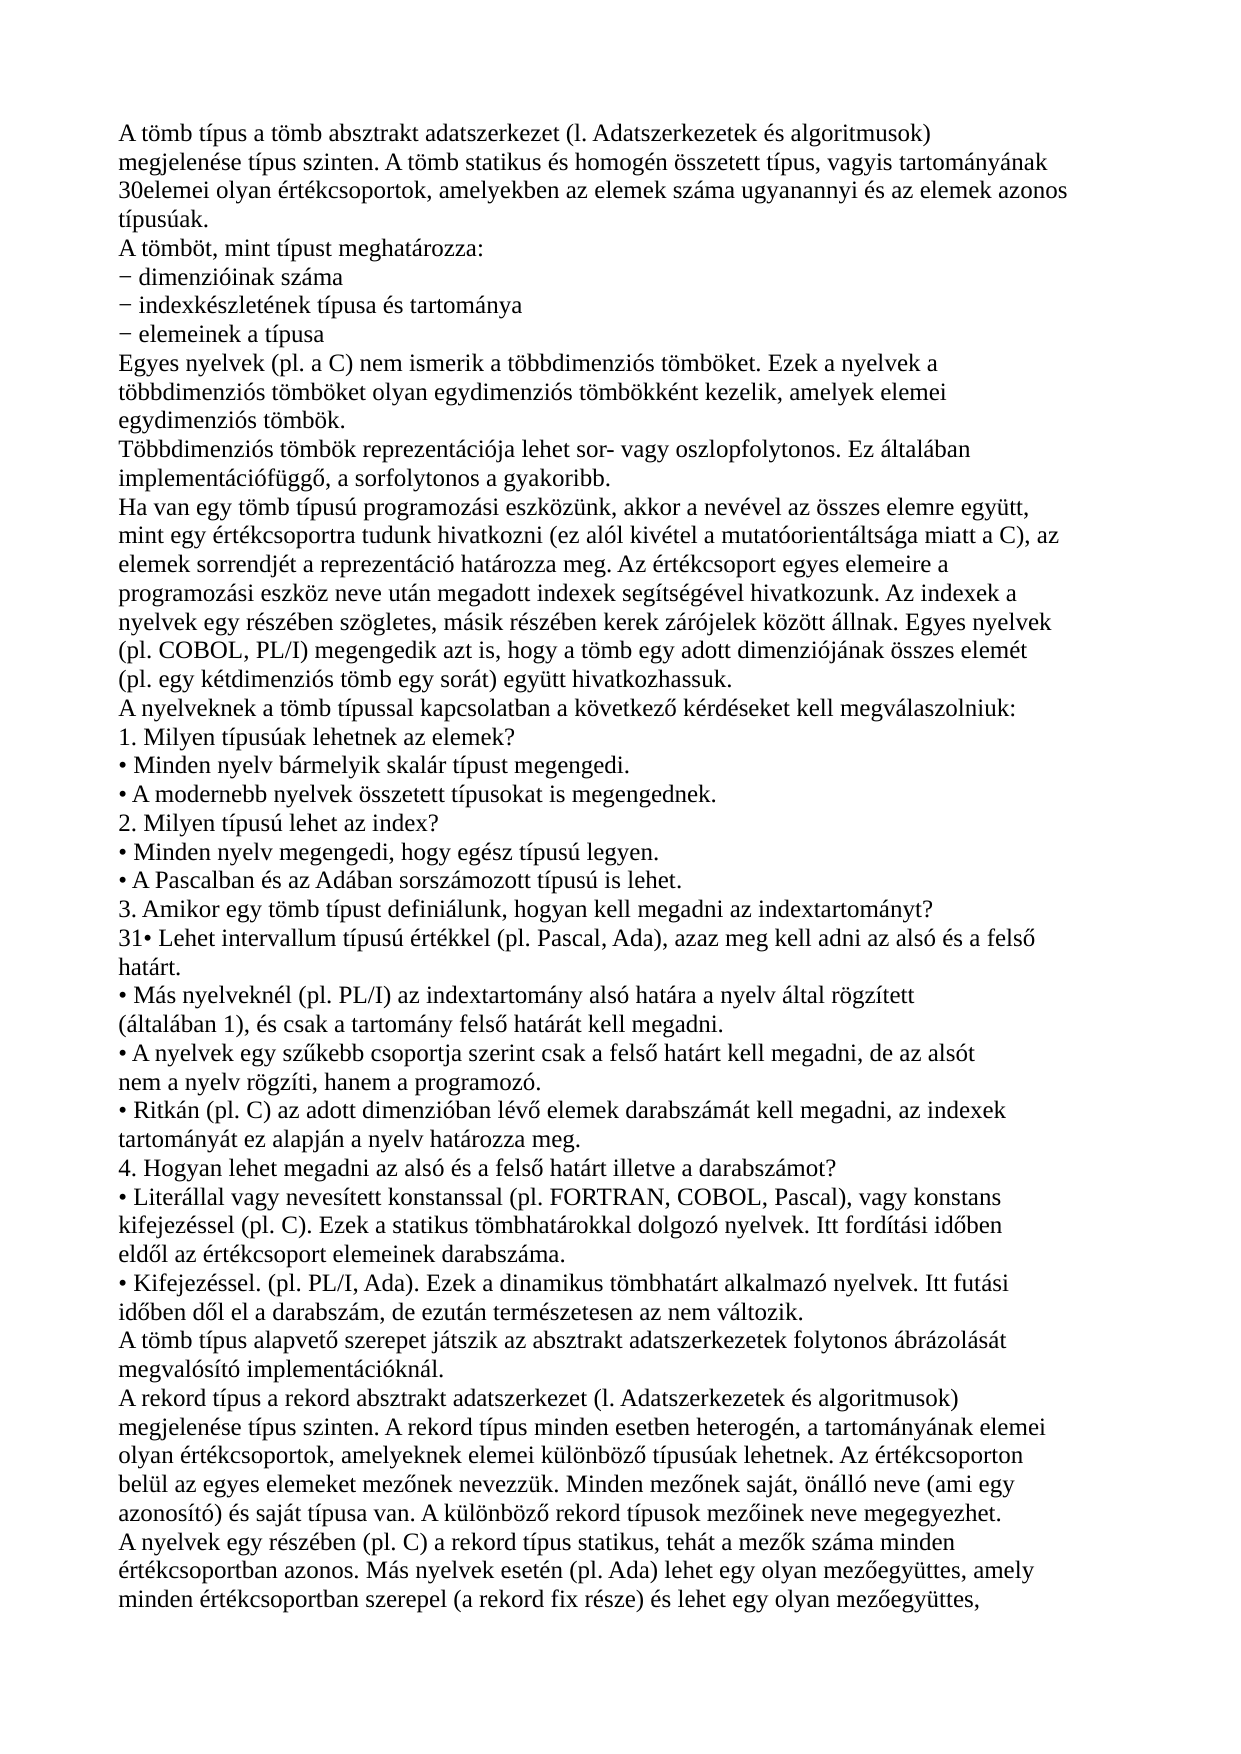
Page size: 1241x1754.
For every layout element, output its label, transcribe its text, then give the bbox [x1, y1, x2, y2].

text nem a nyelv rögzíti, hanem a programozó. [118, 1067, 1122, 1096]
text programozási eszköz neve után megadott indexek segítségével hivatkozunk. Az indexek a [118, 578, 1122, 607]
text A tömb típus alapvető szerepet játszik az absztrakt adatszerkezetek folytonos ábrázolását [118, 1326, 1122, 1354]
text • Minden nyelv megengedi, hogy egész típusú legyen. [118, 837, 1122, 866]
text megjelenése típus szinten. A rekord típus minden esetben heterogén, a tartományának elemei [118, 1412, 1122, 1441]
text 3. Amikor egy tömb típust definiálunk, hogyan kell megadni az indextartományt? [118, 894, 1122, 923]
text időben dől el a darabszám, de ezután természetesen az nem változik. [118, 1297, 1122, 1326]
text 30elemei olyan értékcsoportok, amelyekben az elemek száma ugyanannyi és az elemek azonos [118, 176, 1122, 204]
text • Literállal vagy nevesített konstanssal (pl. FORTRAN, COBOL, Pascal), vagy konstans [118, 1182, 1122, 1211]
text minden értékcsoportban szerepel (a rekord fix része) és lehet egy olyan mezőegyüttes, [118, 1584, 1122, 1613]
text megvalósító implementációknál. [118, 1354, 1122, 1383]
text A tömb típus a tömb absztrakt adatszerkezet (l. Adatszerkezetek és algoritmusok) [118, 118, 1122, 147]
text • A nyelvek egy szűkebb csoportja szerint csak a felső határt kell megadni, de az alsót [118, 1038, 1122, 1067]
text elemek sorrendjét a reprezentáció határozza meg. Az értékcsoport egyes elemeire a [118, 549, 1122, 578]
text típusúak. [118, 204, 1122, 233]
text − indexkészletének típusa és tartománya [118, 291, 1122, 319]
text többdimenziós tömböket olyan egydimenziós tömbökként kezelik, amelyek elemei [118, 377, 1122, 406]
text 4. Hogyan lehet megadni az alsó és a felső határt illetve a darabszámot? [118, 1153, 1122, 1182]
text • A Pascalban és az Adában sorszámozott típusú is lehet. [118, 866, 1122, 894]
text belül az egyes elemeket mezőnek nevezzük. Minden mezőnek saját, önálló neve (ami egy [118, 1469, 1122, 1498]
text (pl. egy kétdimenziós tömb egy sorát) együtt hivatkozhassuk. [118, 664, 1122, 693]
text A tömböt, mint típust meghatározza: [118, 233, 1122, 262]
text implementációfüggő, a sorfolytonos a gyakoribb. [118, 463, 1122, 492]
text 31• Lehet intervallum típusú értékkel (pl. Pascal, Ada), azaz meg kell adni az alsó és a felső [118, 923, 1122, 952]
text Egyes nyelvek (pl. a C) nem ismerik a többdimenziós tömböket. Ezek a nyelvek a [118, 348, 1122, 377]
text értékcsoportban azonos. Más nyelvek esetén (pl. Ada) lehet egy olyan mezőegyüttes, amely [118, 1556, 1122, 1584]
text mint egy értékcsoportra tudunk hivatkozni (ez alól kivétel a mutatóorientáltsága miatt a C), az [118, 521, 1122, 549]
text A nyelveknek a tömb típussal kapcsolatban a következő kérdéseket kell megválaszolniuk: [118, 693, 1122, 722]
text • A modernebb nyelvek összetett típusokat is megengednek. [118, 779, 1122, 808]
text (pl. COBOL, PL/I) megengedik azt is, hogy a tömb egy adott dimenziójának összes elemét [118, 636, 1122, 664]
text • Kifejezéssel. (pl. PL/I, Ada). Ezek a dinamikus tömbhatárt alkalmazó nyelvek. Itt futási [118, 1268, 1122, 1297]
text olyan értékcsoportok, amelyeknek elemei különböző típusúak lehetnek. Az értékcsoporton [118, 1441, 1122, 1469]
text − elemeinek a típusa [118, 319, 1122, 348]
text Többdimenziós tömbök reprezentációja lehet sor- vagy oszlopfolytonos. Ez általában [118, 434, 1122, 463]
text megjelenése típus szinten. A tömb statikus és homogén összetett típus, vagyis tartományának [118, 147, 1122, 176]
text tartományát ez alapján a nyelv határozza meg. [118, 1124, 1122, 1153]
text 2. Milyen típusú lehet az index? [118, 808, 1122, 837]
text egydimenziós tömbök. [118, 406, 1122, 434]
text határt. [118, 952, 1122, 981]
text • Ritkán (pl. C) az adott dimenzióban lévő elemek darabszámát kell megadni, az indexek [118, 1096, 1122, 1124]
text (általában 1), és csak a tartomány felső határát kell megadni. [118, 1009, 1122, 1038]
text − dimenzióinak száma [118, 262, 1122, 291]
text azonosító) és saját típusa van. A különböző rekord típusok mezőinek neve megegyezhet. [118, 1498, 1122, 1527]
text A rekord típus a rekord absztrakt adatszerkezet (l. Adatszerkezetek és algoritmusok) [118, 1383, 1122, 1412]
text • Más nyelveknél (pl. PL/I) az indextartomány alsó határa a nyelv által rögzített [118, 981, 1122, 1009]
text • Minden nyelv bármelyik skalár típust megengedi. [118, 751, 1122, 779]
text kifejezéssel (pl. C). Ezek a statikus tömbhatárokkal dolgozó nyelvek. Itt fordítási időben [118, 1211, 1122, 1239]
text 1. Milyen típusúak lehetnek az elemek? [118, 722, 1122, 751]
text eldől az értékcsoport elemeinek darabszáma. [118, 1239, 1122, 1268]
text A nyelvek egy részében (pl. C) a rekord típus statikus, tehát a mezők száma minden [118, 1527, 1122, 1556]
text nyelvek egy részében szögletes, másik részében kerek zárójelek között állnak. Egyes nyelvek [118, 607, 1122, 636]
text Ha van egy tömb típusú programozási eszközünk, akkor a nevével az összes elemre együtt, [118, 492, 1122, 521]
